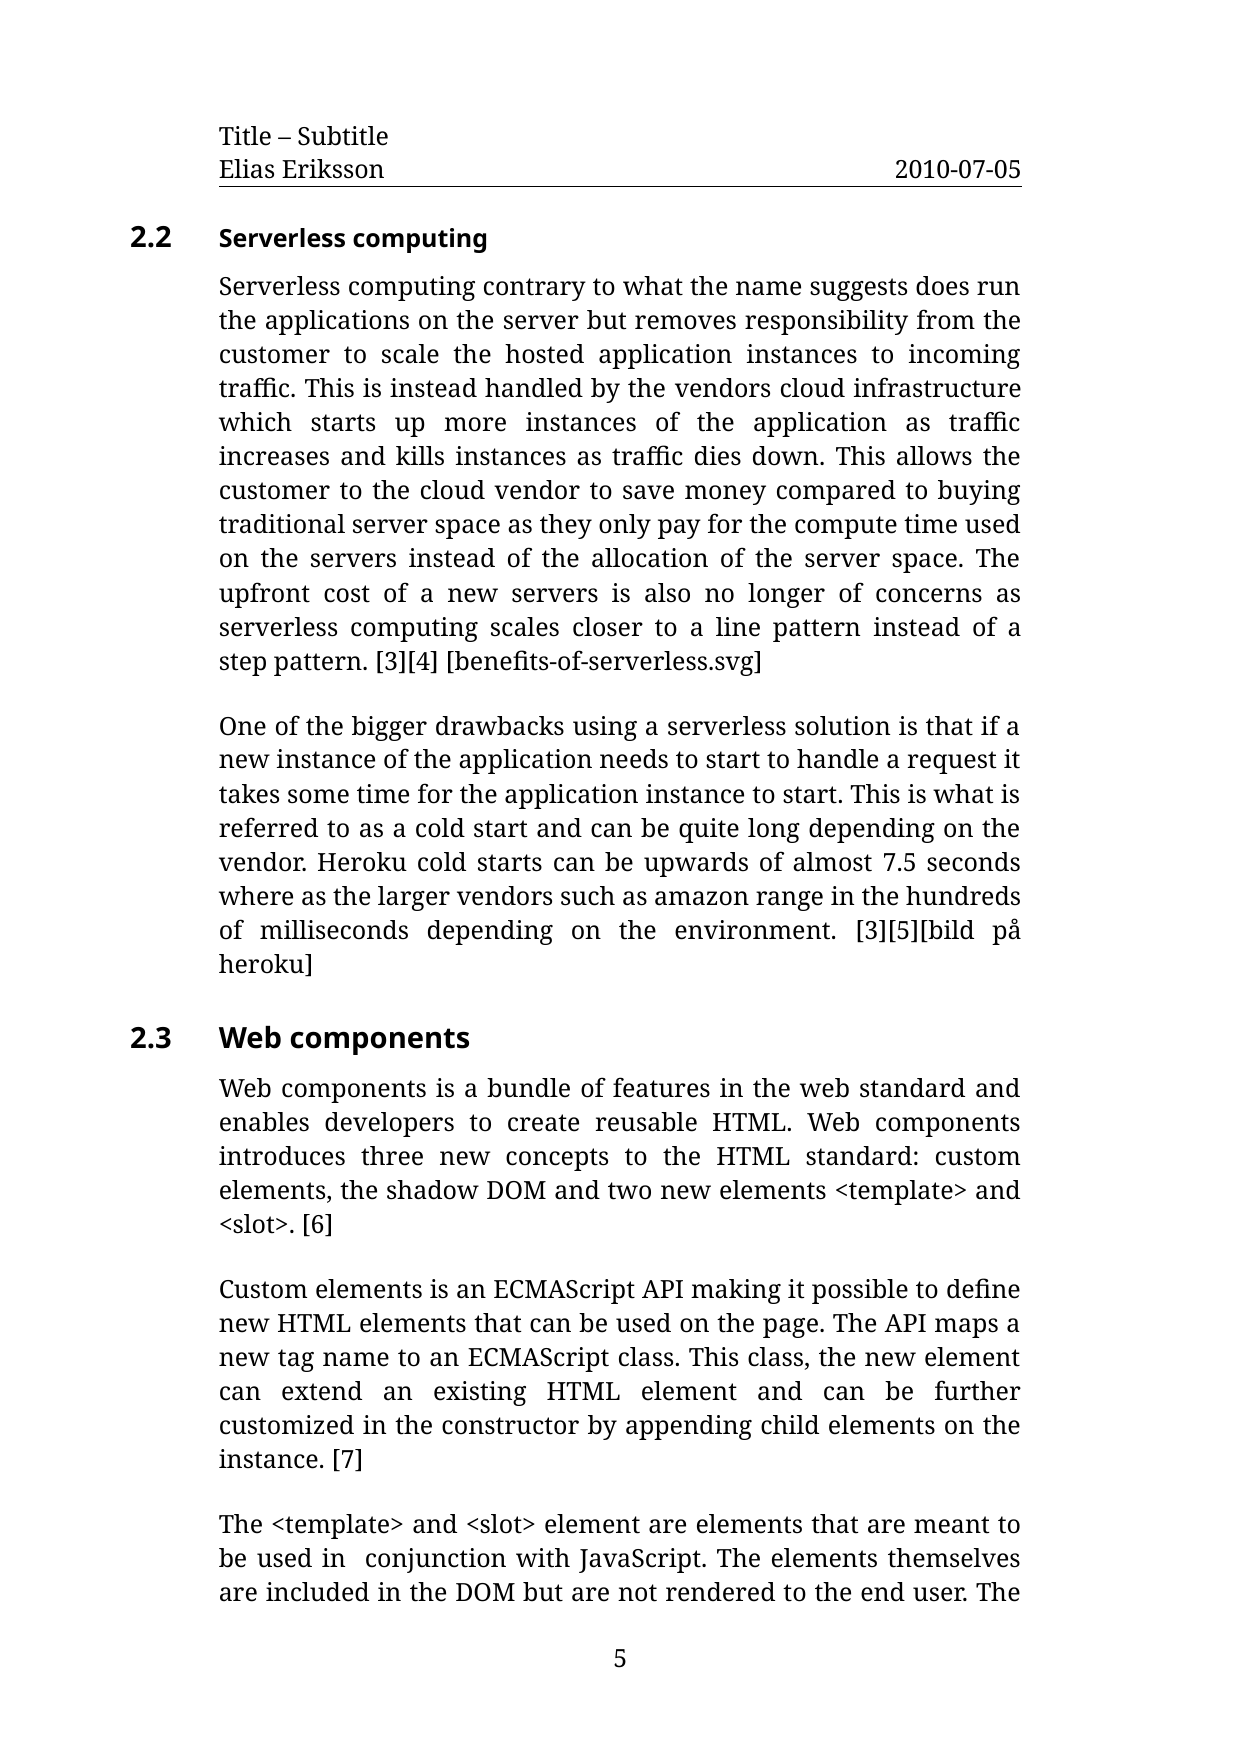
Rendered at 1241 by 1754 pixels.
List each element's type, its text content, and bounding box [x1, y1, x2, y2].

text Custom elements is an ECMAScript API making it possible to define new HTML elements that can be used on the page. The API maps a new tag name to an ECMAScript class. This class, the new element can extend an existing HTML element and can be further customized in the constructor by appending child elements on the instance. [7] [218, 1272, 1022, 1476]
subtitle Web components [130, 1018, 1022, 1057]
text Serverless computing contrary to what the name suggests does run the applications on the server but removes responsibility from the customer to scale the hosted application instances to incoming traffic. This is instead handled by the vendors cloud infrastructure which starts up more instances of the application as traffic increases and kills instances as traffic dies down. This allows the customer to the cloud vendor to save money compared to buying traditional server space as they only pay for the compute time used on the servers instead of the allocation of the server space. The upfront cost of a new servers is also no longer of concerns as serverless computing scales closer to a line pattern instead of a step pattern. [3][4] [benefits-of-serverless.svg] [218, 269, 1022, 677]
text The <template> and <slot> element are elements that are meant to be used in conjunction with JavaScript. The elements themselves are included in the DOM but are not rendered to the end user. The [218, 1507, 1022, 1609]
text Web components is a bundle of features in the web standard and enables developers to create reusable HTML. Web components introduces three new concepts to the HTML standard: custom elements, the shadow DOM and two new elements <template> and <slot>. [6] [218, 1071, 1022, 1241]
text One of the bigger drawbacks using a serverless solution is that if a new instance of the application needs to start to handle a request it takes some time for the application instance to start. This is what is referred to as a cold start and can be quite long depending on the vendor. Heroku cold starts can be upwards of almost 7.5 seconds where as the larger vendors such as amazon range in the hundreds of milliseconds depending on the environment. [3][5][bild på heroku] [218, 708, 1022, 981]
subtitle Serverless computing [130, 216, 1022, 256]
